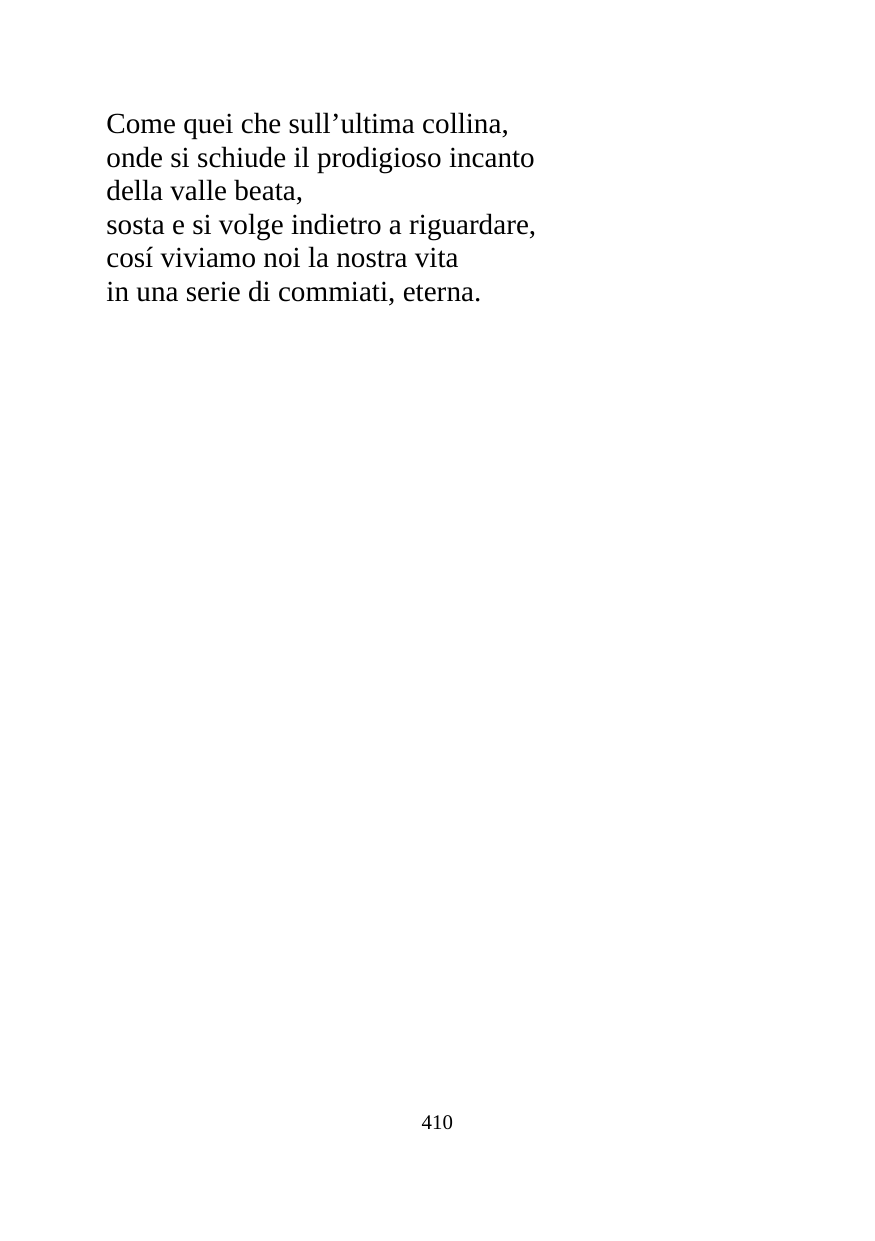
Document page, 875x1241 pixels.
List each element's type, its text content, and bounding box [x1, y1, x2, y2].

text Come quei che sull’ultima collina, onde si schiude il prodigioso incanto della valle beata, sosta e si volge indietro a riguardare, cosí viviamo noi la nostra vita in una serie di commiati, eterna. [106, 106, 768, 307]
